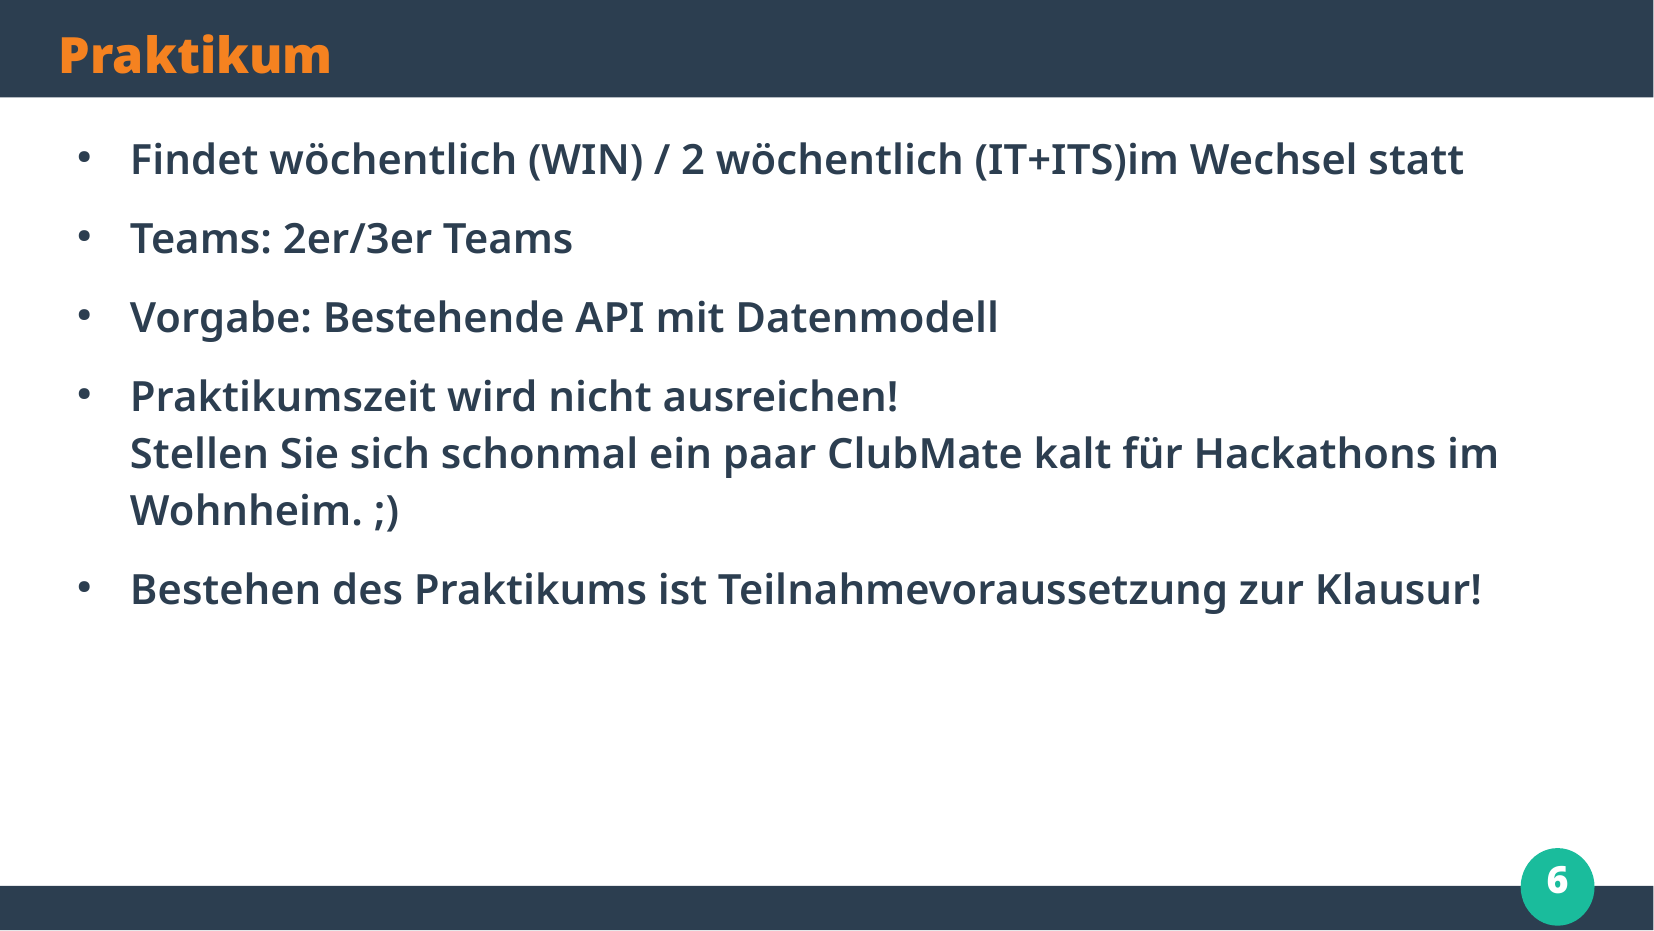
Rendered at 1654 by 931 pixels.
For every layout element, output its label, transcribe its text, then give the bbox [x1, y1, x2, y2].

title Praktikum [59, 8, 1595, 89]
list Findet wöchentlich (WIN) / 2 wöchentlich (IT+ITS)im Wechsel statt Teams: 2er/3er Teams Vorgabe: Bestehende API mit Datenmodell Praktikumszeit wird nicht ausreichen! Stellen Sie sich schonmal ein paar ClubMate kalt für Hackathons im Wohnheim. ;) Bestehen des Praktikums ist Teilnahmevoraussetzung zur Klausur! [59, 129, 1595, 864]
